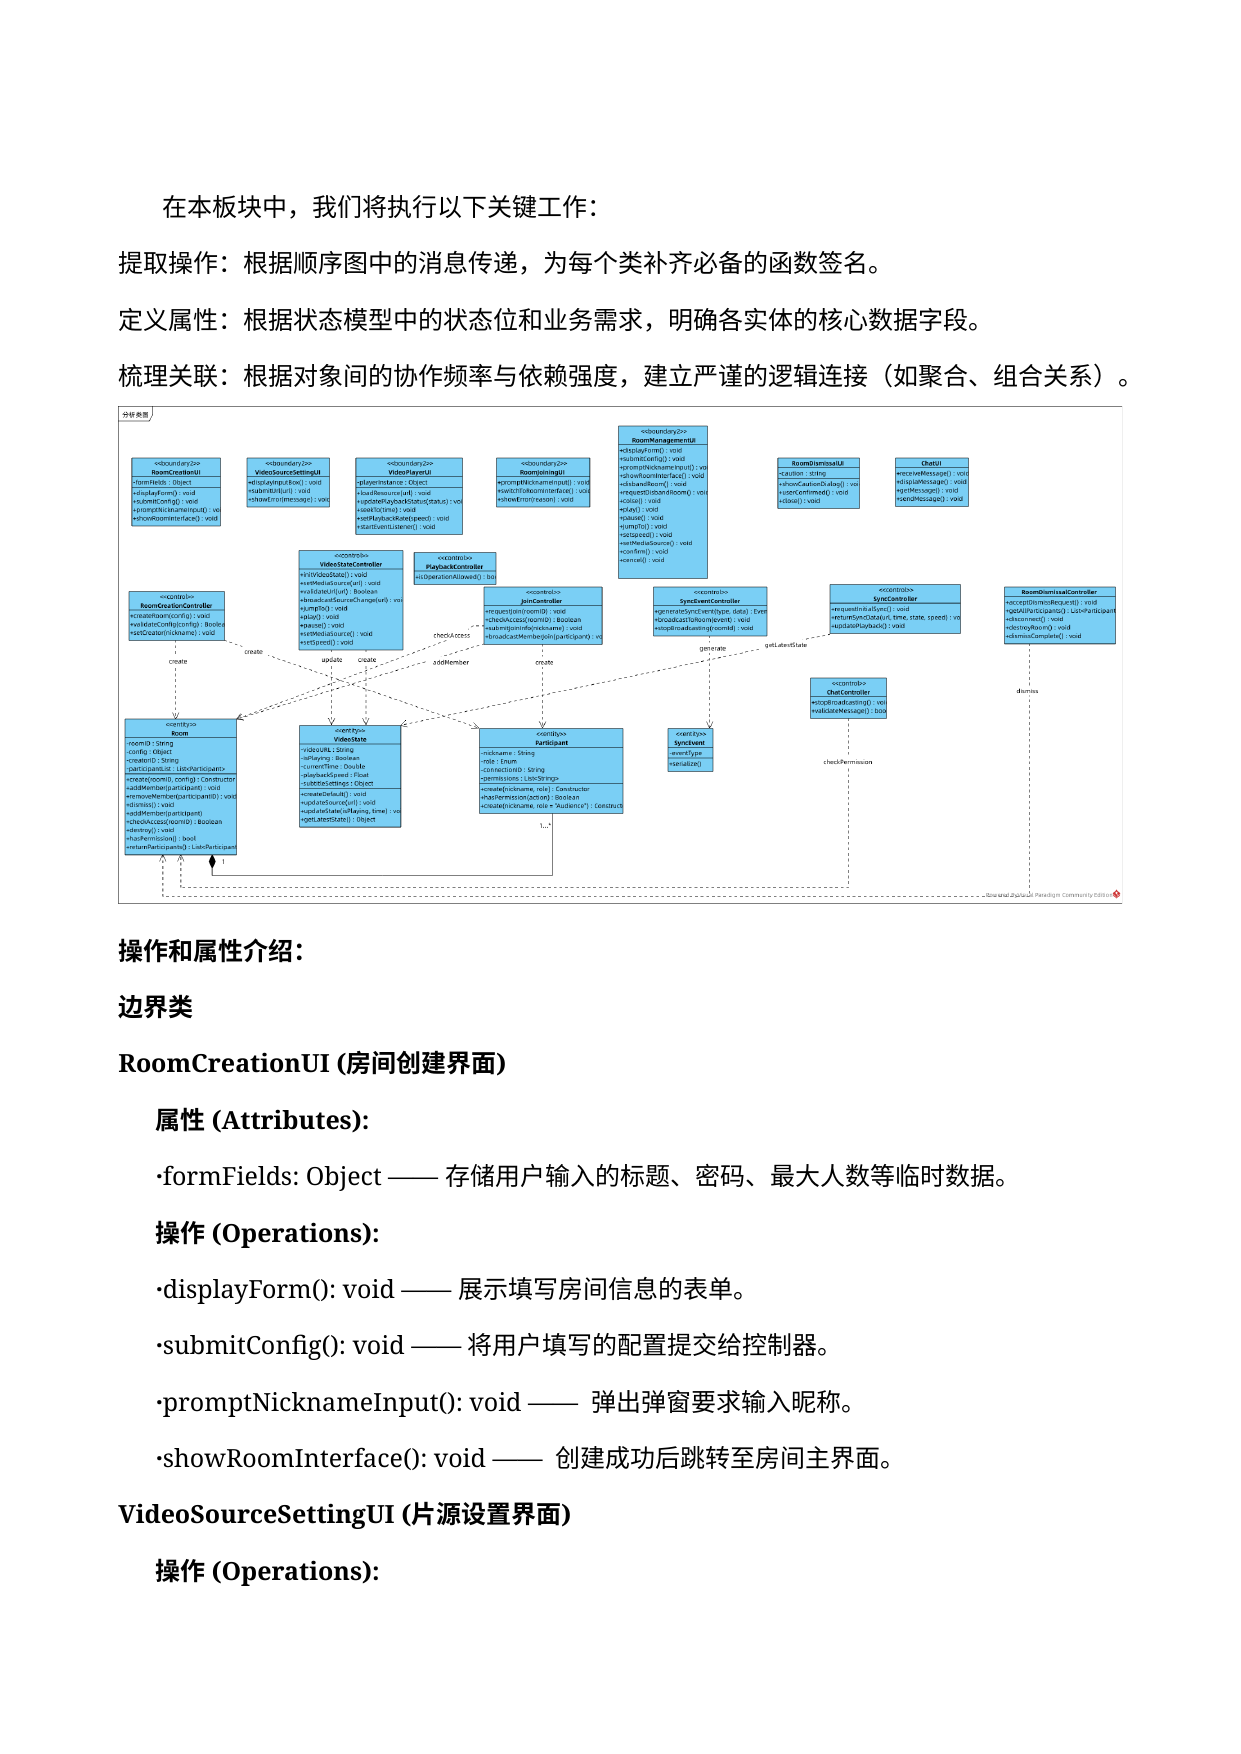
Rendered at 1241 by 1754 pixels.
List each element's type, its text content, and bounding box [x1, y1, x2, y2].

list ·showRoomInterface(): void —— 创建成功后跳转至房间主界面。 [156, 1438, 1122, 1475]
list 边界类 [118, 988, 1122, 1024]
list 操作和属性介绍： [118, 904, 1122, 967]
list ·displayForm(): void —— 展示填写房间信息的表单。 [156, 1269, 1122, 1306]
picture [118, 406, 1123, 904]
text 定义属性：根据状态模型中的状态位和业务需求，明确各实体的核心数据字段。 [118, 300, 1122, 337]
list 操作 (Operations): [156, 1551, 1122, 1587]
text 在本板块中，我们将执行以下关键工作： [118, 188, 1122, 224]
list VideoSourceSettingUI (片源设置界面) [118, 1495, 1122, 1531]
text 梳理关联：根据对象间的协作频率与依赖强度，建立严谨的逻辑连接（如聚合、组合关系）。 [118, 357, 1122, 393]
list ·formFields: Object —— 存储用户输入的标题、密码、最大人数等临时数据。 [156, 1157, 1122, 1193]
list ·submitConfig(): void —— 将用户填写的配置提交给控制器。 [156, 1326, 1122, 1362]
list RoomCreationUI (房间创建界面) [118, 1044, 1122, 1080]
text 提取操作：根据顺序图中的消息传递，为每个类补齐必备的函数签名。 [118, 244, 1122, 280]
list 操作 (Operations): [156, 1213, 1122, 1249]
list ·promptNicknameInput(): void —— 弹出弹窗要求输入昵称。 [156, 1382, 1122, 1418]
list 属性 (Attributes): [156, 1100, 1122, 1137]
